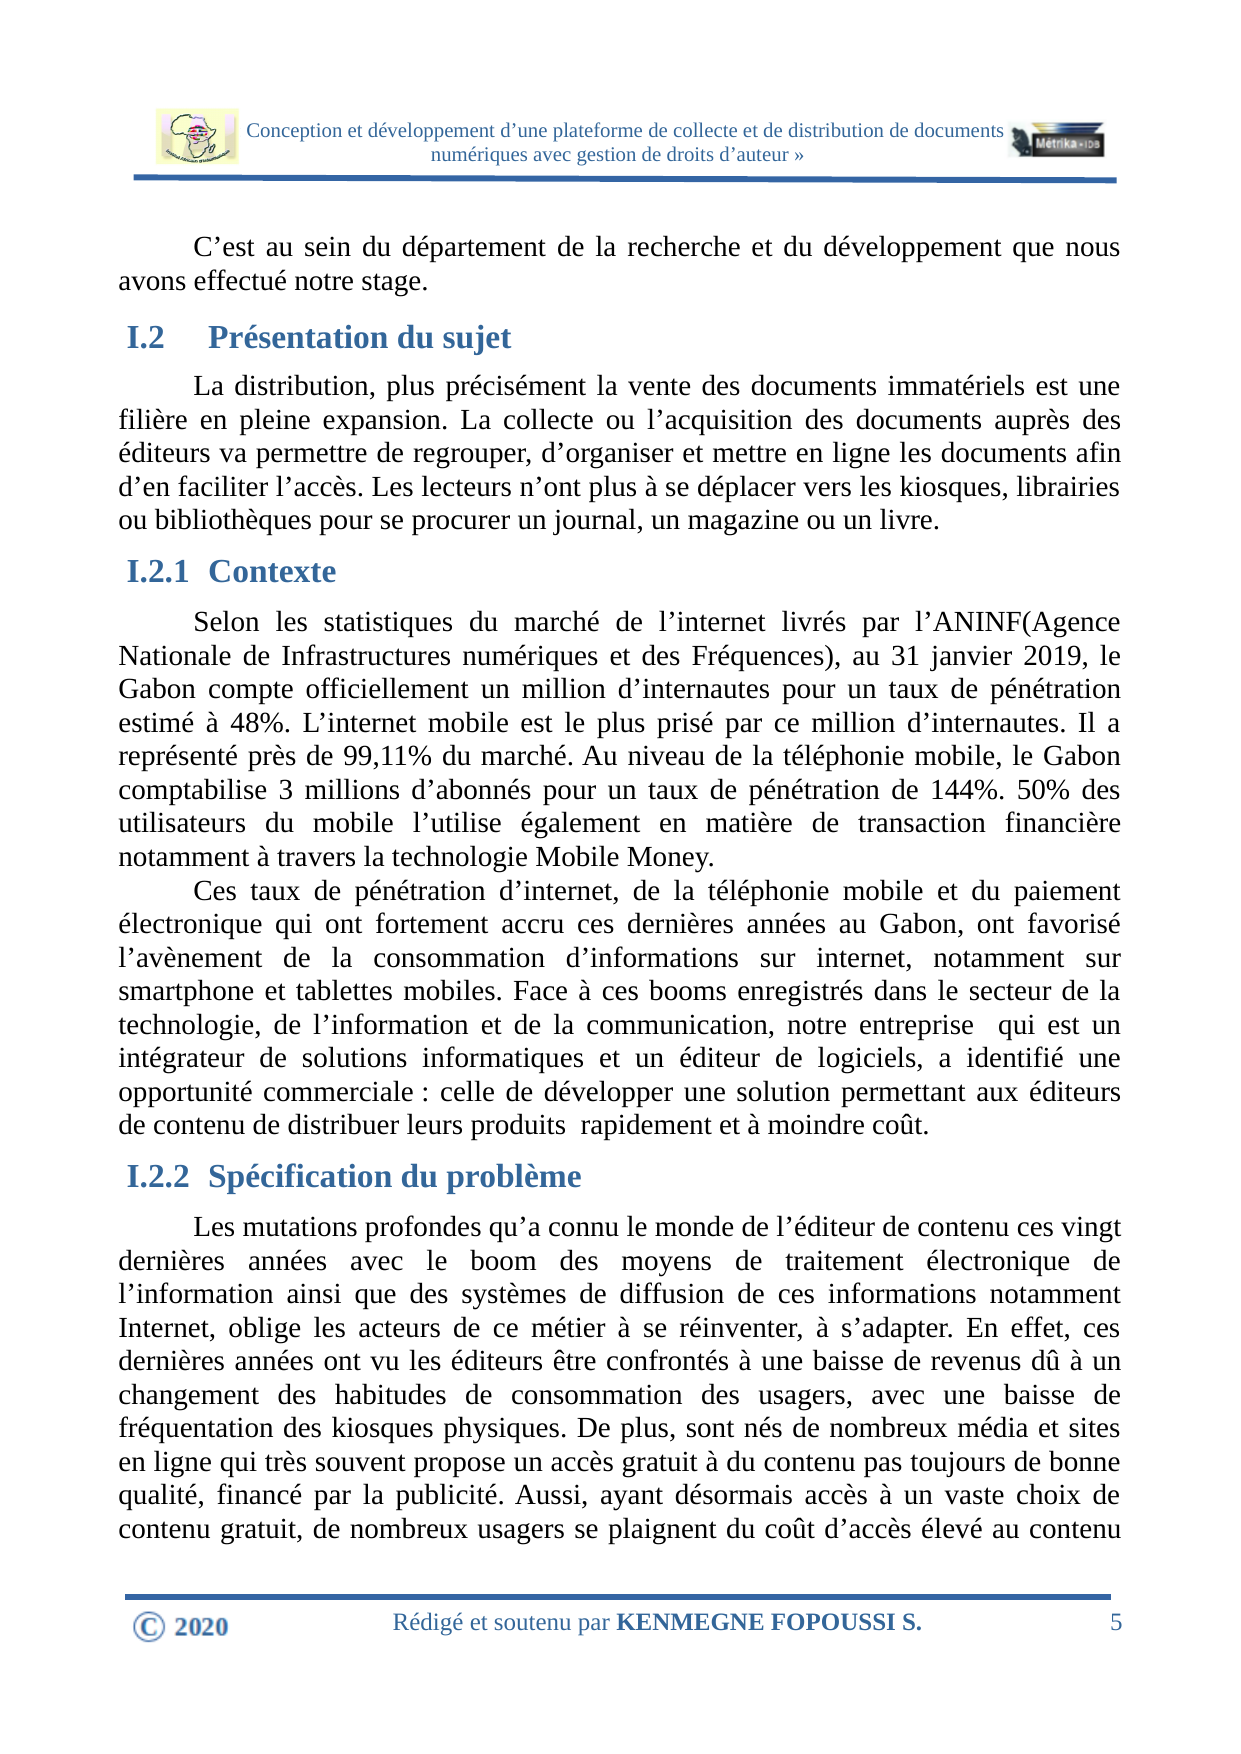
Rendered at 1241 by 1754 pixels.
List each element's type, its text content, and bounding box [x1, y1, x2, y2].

subtitle Spécification du problème [118, 1156, 1122, 1194]
picture [154, 107, 241, 166]
text Ces taux de pénétration d’internet, de la téléphonie mobile et du paiement électronique qui ont fortement accru ces dernières années au Gabon, ont favorisé l’avènement de la consommation d’informations sur internet, notamment sur smartphone et tablettes mobiles. Face à ces booms enregistrés dans le secteur de la technologie, de l’information et de la communication, notre entreprise qui est un intégrateur de solutions informatiques et un éditeur de logiciels, a identifié une opportunité commerciale : celle de développer une solution permettant aux éditeurs de contenu de distribuer leurs produits rapidement et à moindre coût. [118, 873, 1122, 1141]
text Selon les statistiques du marché de l’internet livrés par l’ANINF(Agence Nationale de Infrastructures numériques et des Fréquences), au 31 janvier 2019, le Gabon compte officiellement un million d’internautes pour un taux de pénétration estimé à 48%. L’internet mobile est le plus prisé par ce million d’internautes. Il a représenté près de 99,11% du marché. Au niveau de la téléphonie mobile, le Gabon comptabilise 3 millions d’abonnés pour un taux de pénétration de 144%. 50% des utilisateurs du mobile l’utilise également en matière de transaction financière notamment à travers la technologie Mobile Money. [118, 604, 1122, 873]
text La distribution, plus précisément la vente des documents immatériels est une filière en pleine expansion. La collecte ou l’acquisition des documents auprès des éditeurs va permettre de regrouper, d’organiser et mettre en ligne les documents afin d’en faciliter l’accès. Les lecteurs n’ont plus à se déplacer vers les kiosques, librairies ou bibliothèques pour se procurer un journal, un magazine ou un livre. [118, 368, 1122, 536]
subtitle Présentation du sujet [118, 317, 1122, 356]
text Les mutations profondes qu’a connu le monde de l’éditeur de contenu ces vingt dernières années avec le boom des moyens de traitement électronique de l’information ainsi que des systèmes de diffusion de ces informations notamment Internet, oblige les acteurs de ce métier à se réinventer, à s’adapter. En effet, ces dernières années ont vu les éditeurs être confrontés à une baisse de revenus dû à un changement des habitudes de consommation des usagers, avec une baisse de fréquentation des kiosques physiques. De plus, sont nés de nombreux média et sites en ligne qui très souvent propose un accès gratuit à du contenu pas toujours de bonne qualité, financé par la publicité. Aussi, ayant désormais accès à un vaste choix de contenu gratuit, de nombreux usagers se plaignent du coût d’accès élevé au contenu [118, 1209, 1122, 1544]
subtitle Contexte [118, 551, 1122, 589]
text C’est au sein du département de la recherche et du développement que nous avons effectué notre stage. [118, 229, 1122, 296]
picture [126, 1604, 231, 1647]
picture [1003, 116, 1109, 160]
